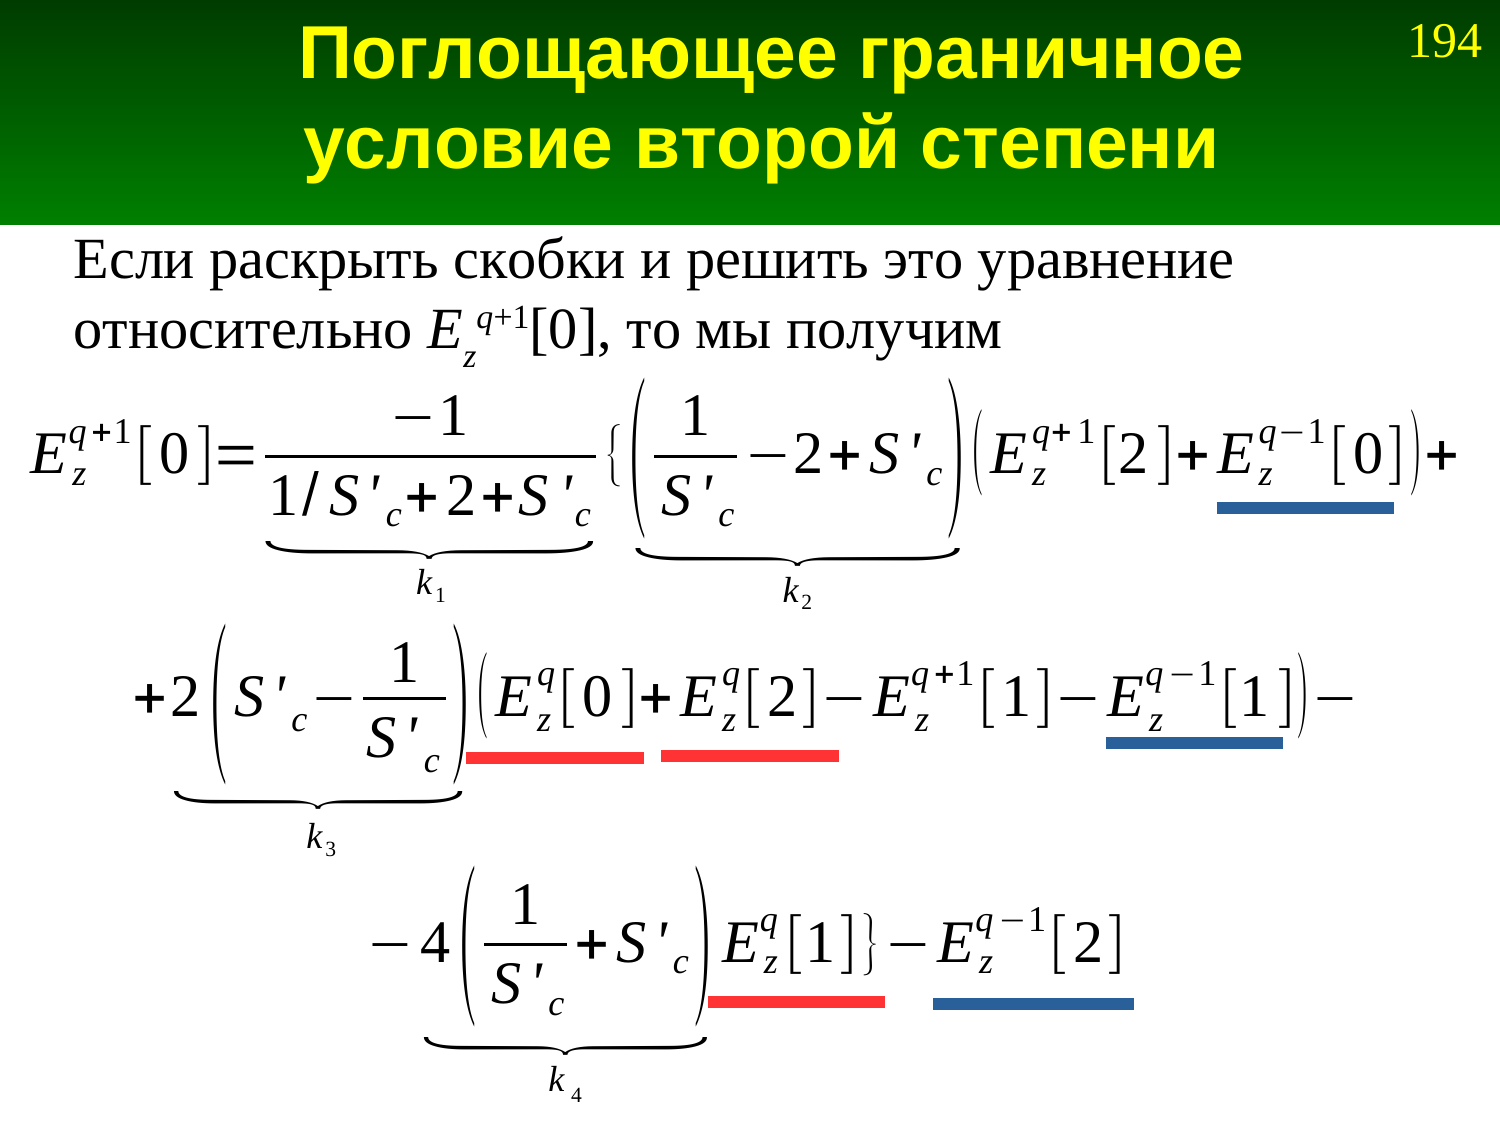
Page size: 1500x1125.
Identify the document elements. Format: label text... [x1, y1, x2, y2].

text_box Если раскрыть скобки и решить это уравнение относительно Ezq+1[0], то мы получим [59, 212, 1441, 375]
chart [11, 375, 1478, 1106]
title Поглощающее граничное условие второй степени [123, 0, 1399, 192]
